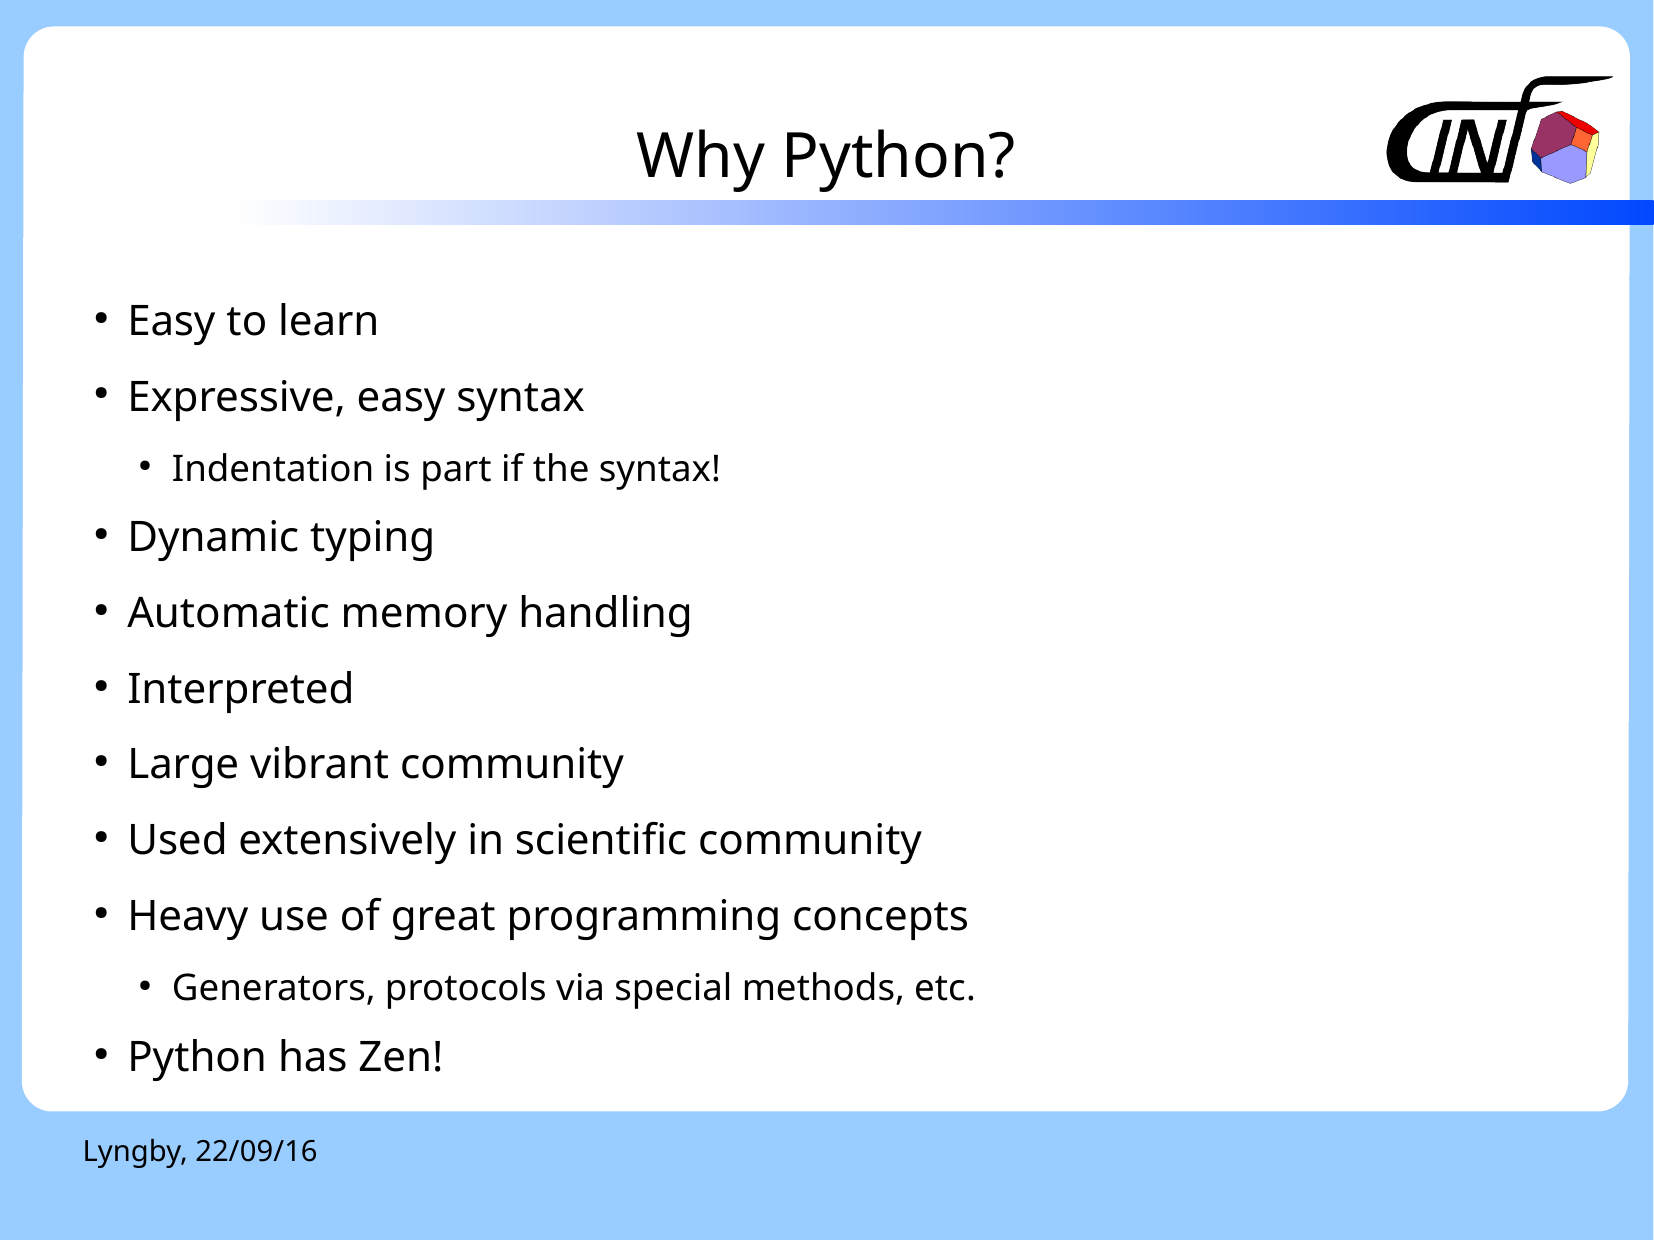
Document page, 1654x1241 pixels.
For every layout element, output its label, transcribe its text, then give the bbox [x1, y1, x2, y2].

picture [1571, 76, 1613, 184]
list Easy to learn Expressive, easy syntax Indentation is part if the syntax! Dynamic typing Automatic memory handling Interpreted Large vibrant community Used extensively in scientific community Heavy use of great programming concepts Generators, protocols via special methods, etc. Python has Zen! [82, 290, 1571, 1087]
title Why Python? [82, 49, 1571, 257]
